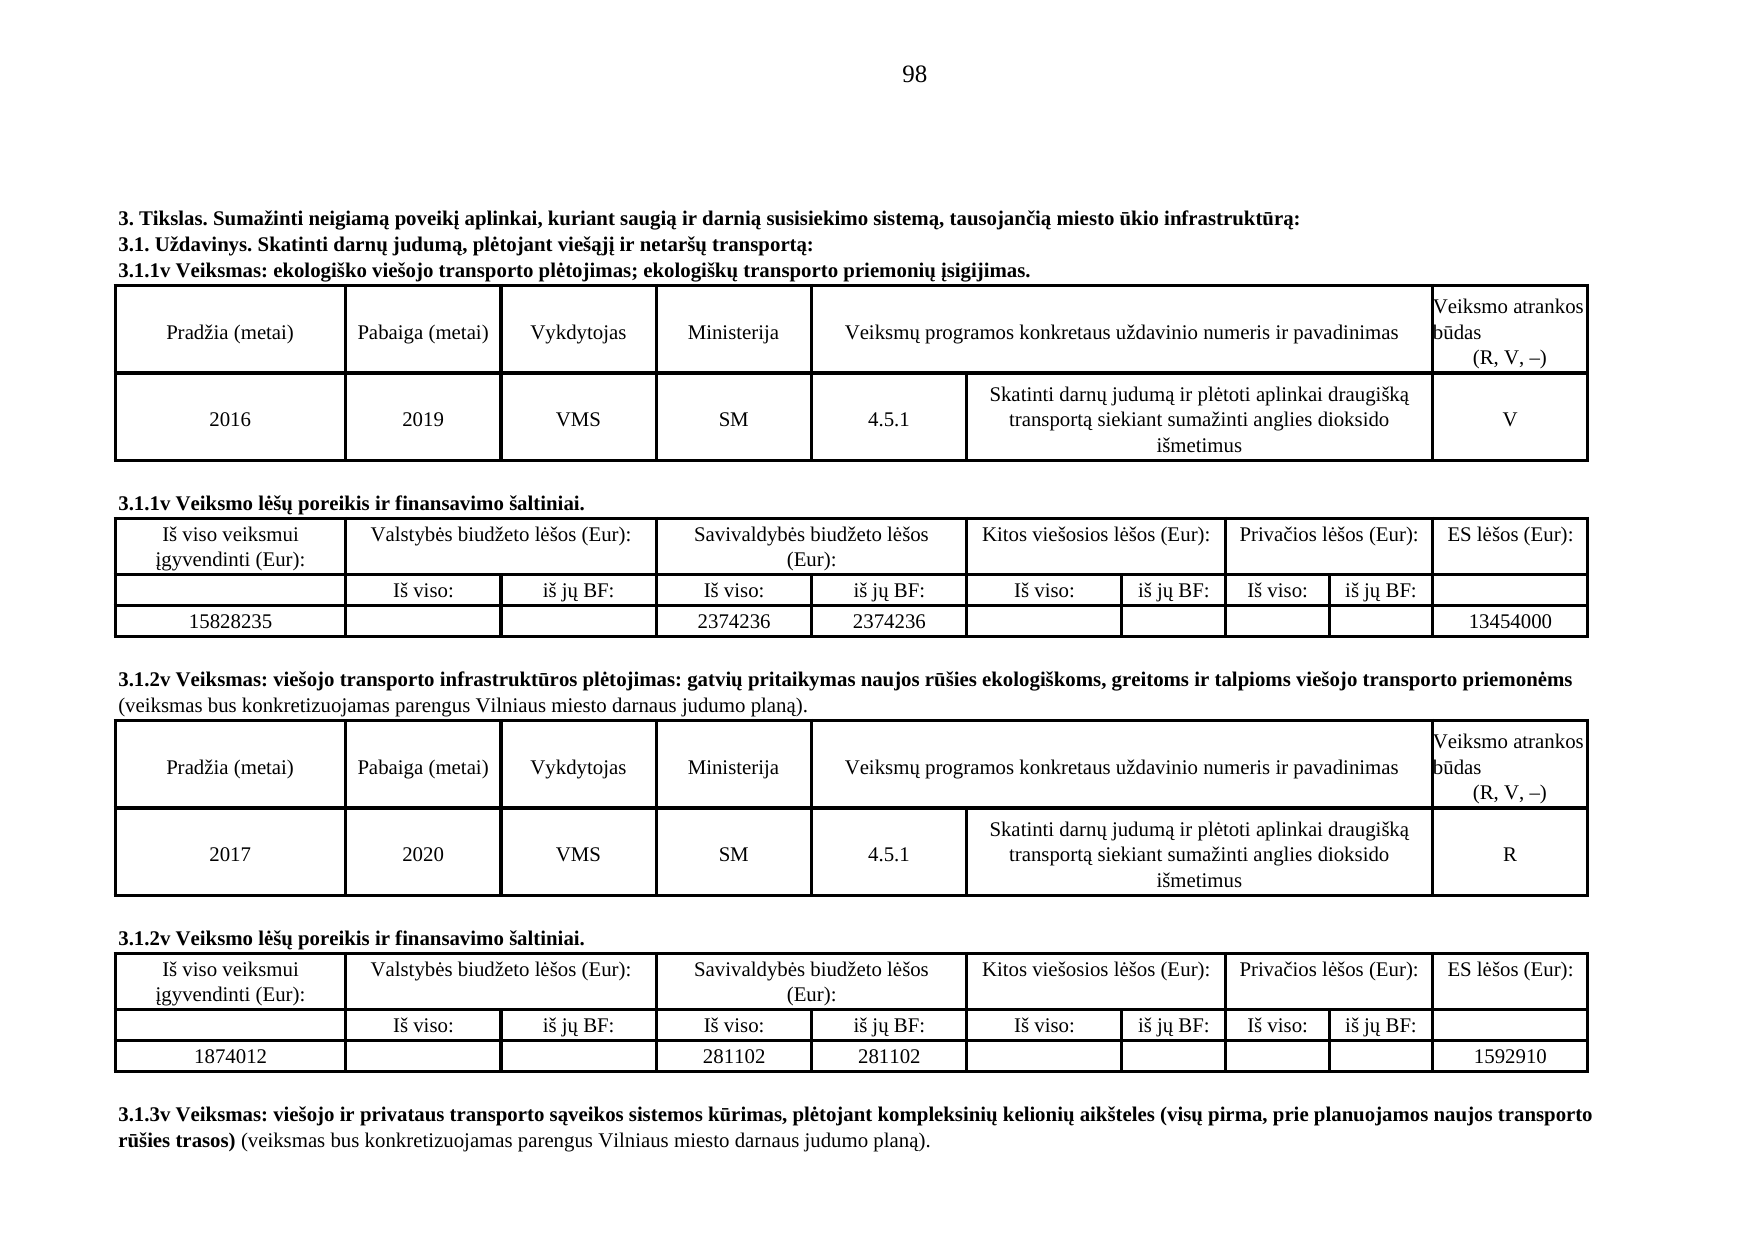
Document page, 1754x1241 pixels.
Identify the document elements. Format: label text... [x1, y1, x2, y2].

table_header Iš viso veiksmui įgyvendinti (Eur): [117, 520, 344, 573]
table_header Veiksmo atrankos būdas (R, V, –) [1434, 722, 1586, 806]
table_header Savivaldybės biudžeto lėšos (Eur): [658, 520, 965, 573]
table_cell 2016 [117, 375, 344, 459]
table_header ES lėšos (Eur): [1434, 955, 1586, 1008]
table_cell iš jų BF: [1123, 1011, 1224, 1039]
table_cell [1434, 576, 1586, 604]
table_cell [1434, 1011, 1586, 1039]
text 3. Tikslas. Sumažinti neigiamą poveikį aplinkai, kuriant saugią ir darnią susisiekimo sistemą, tausojančią miesto ūkio infrastruktūrą: [118, 206, 1636, 230]
table_cell VMS [503, 810, 655, 894]
table_cell iš jų BF: [1331, 1011, 1431, 1039]
table_cell [1123, 1042, 1224, 1070]
table_cell Iš viso: [1227, 1011, 1328, 1039]
table_cell Iš viso: [1227, 576, 1328, 604]
table_header Kitos viešosios lėšos (Eur): [968, 955, 1224, 1008]
table_cell 2019 [347, 375, 499, 459]
table_cell [1331, 607, 1431, 635]
table_cell [347, 1042, 499, 1070]
text 3.1. Uždavinys. Skatinti darnų judumą, plėtojant viešąjį ir netaršų transportą: [118, 232, 1636, 256]
table_cell VMS [503, 375, 655, 459]
table_header Valstybės biudžeto lėšos (Eur): [347, 955, 655, 1008]
table_cell 2017 [117, 810, 344, 894]
table_header Veiksmų programos konkretaus uždavinio numeris ir pavadinimas [813, 722, 1431, 806]
table_header Vykdytojas [503, 722, 655, 806]
text 3.1.1v Veiksmo lėšų poreikis ir finansavimo šaltiniai. [118, 491, 1636, 515]
table_header Valstybės biudžeto lėšos (Eur): [347, 520, 655, 573]
table_cell 4.5.1 [813, 375, 965, 459]
table_cell iš jų BF: [503, 576, 655, 604]
table_header Veiksmo atrankos būdas (R, V, –) [1434, 287, 1586, 371]
table_cell Iš viso: [347, 576, 499, 604]
table_cell [117, 576, 344, 604]
table_header Iš viso veiksmui įgyvendinti (Eur): [117, 955, 344, 1008]
table_cell Iš viso: [968, 1011, 1120, 1039]
table_cell iš jų BF: [813, 576, 965, 604]
table_cell R [1434, 810, 1586, 894]
table_cell iš jų BF: [1123, 576, 1224, 604]
table_cell 2020 [347, 810, 499, 894]
table_cell Skatinti darnų judumą ir plėtoti aplinkai draugišką transportą siekiant sumažinti anglies dioksido išmetimus [968, 375, 1431, 459]
table_cell 4.5.1 [813, 810, 965, 894]
table_header ES lėšos (Eur): [1434, 520, 1586, 573]
table_cell V [1434, 375, 1586, 459]
table_cell iš jų BF: [1331, 576, 1431, 604]
table_cell iš jų BF: [503, 1011, 655, 1039]
table_cell [1331, 1042, 1431, 1070]
table_header Veiksmų programos konkretaus uždavinio numeris ir pavadinimas [813, 287, 1431, 371]
table_header Ministerija [658, 722, 810, 806]
table_cell [1227, 1042, 1328, 1070]
table_header Privačios lėšos (Eur): [1227, 955, 1431, 1008]
table_cell [968, 1042, 1120, 1070]
table_cell 1874012 [117, 1042, 344, 1070]
table_header Privačios lėšos (Eur): [1227, 520, 1431, 573]
table_cell Skatinti darnų judumą ir plėtoti aplinkai draugišką transportą siekiant sumažinti anglies dioksido išmetimus [968, 810, 1431, 894]
table_cell [503, 607, 655, 635]
table_cell SM [658, 810, 810, 894]
table_header Ministerija [658, 287, 810, 371]
table_cell [503, 1042, 655, 1070]
table_cell 13454000 [1434, 607, 1586, 635]
table_cell Iš viso: [968, 576, 1120, 604]
table_header Savivaldybės biudžeto lėšos (Eur): [658, 955, 965, 1008]
table_cell [117, 1011, 344, 1039]
table_cell 281102 [813, 1042, 965, 1070]
table_cell [1227, 607, 1328, 635]
table_header Vykdytojas [503, 287, 655, 371]
table_cell iš jų BF: [813, 1011, 965, 1039]
table_cell [968, 607, 1120, 635]
table_header Pradžia (metai) [117, 722, 344, 806]
table_cell 2374236 [813, 607, 965, 635]
table_header Pabaiga (metai) [347, 722, 499, 806]
table_cell SM [658, 375, 810, 459]
table_cell 15828235 [117, 607, 344, 635]
table_cell [347, 607, 499, 635]
table_cell Iš viso: [658, 576, 810, 604]
table_cell 1592910 [1434, 1042, 1586, 1070]
table_cell 2374236 [658, 607, 810, 635]
text 3.1.3v Veiksmas: viešojo ir privataus transporto sąveikos sistemos kūrimas, plėtojant kompleksinių kelionių aikšteles (visų pirma, prie planuojamos naujos transporto rūšies trasos) (veiksmas bus konkretizuojamas parengus Vilniaus miesto darnaus judumo planą). [118, 1102, 1636, 1152]
text 3.1.2v Veiksmas: viešojo transporto infrastruktūros plėtojimas: gatvių pritaikymas naujos rūšies ekologiškoms, greitoms ir talpioms viešojo transporto priemonėms (veiksmas bus konkretizuojamas parengus Vilniaus miesto darnaus judumo planą). [118, 667, 1636, 717]
table_cell Iš viso: [347, 1011, 499, 1039]
table_header Pradžia (metai) [117, 287, 344, 371]
table_cell 281102 [658, 1042, 810, 1070]
table_header Kitos viešosios lėšos (Eur): [968, 520, 1224, 573]
table_header Pabaiga (metai) [347, 287, 499, 371]
text 3.1.2v Veiksmo lėšų poreikis ir finansavimo šaltiniai. [118, 926, 1636, 950]
table_cell Iš viso: [658, 1011, 810, 1039]
text 3.1.1v Veiksmas: ekologiško viešojo transporto plėtojimas; ekologiškų transporto priemonių įsigijimas. [118, 258, 1636, 282]
table_cell [1123, 607, 1224, 635]
